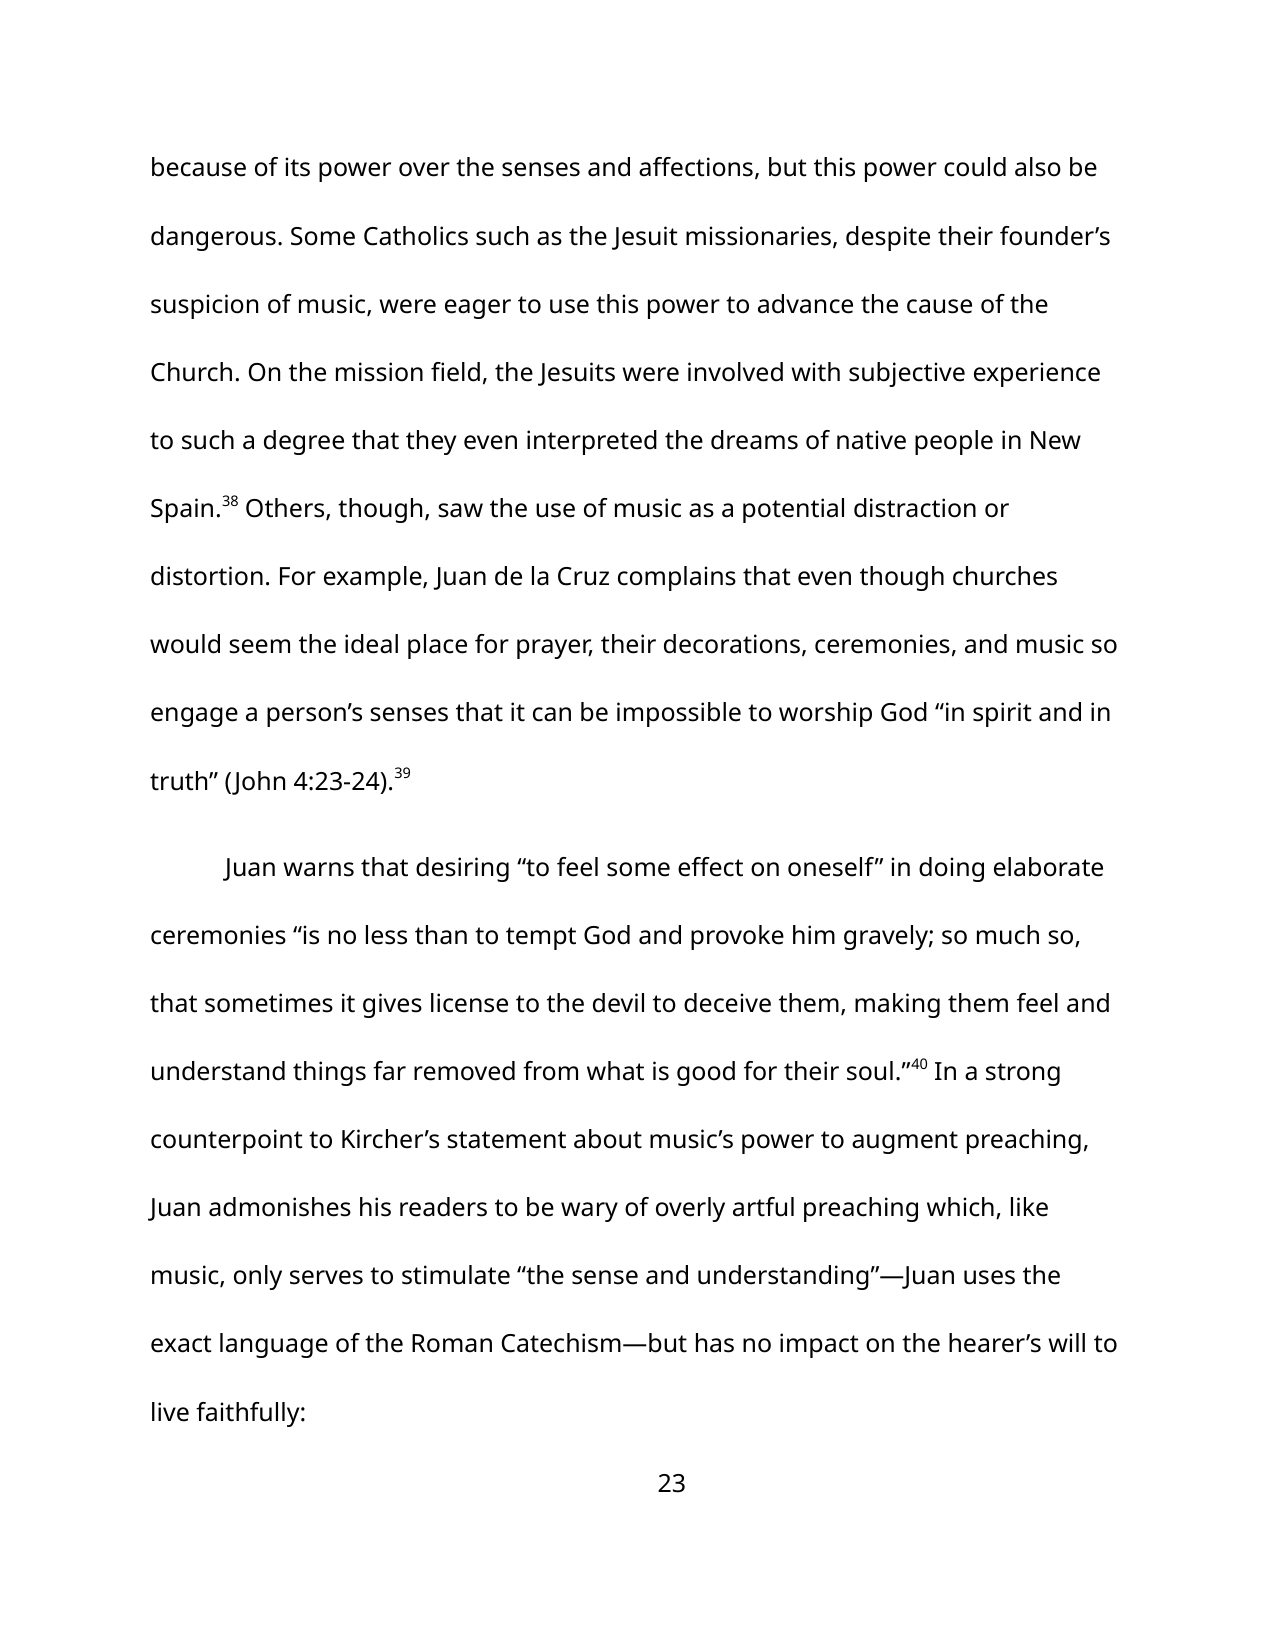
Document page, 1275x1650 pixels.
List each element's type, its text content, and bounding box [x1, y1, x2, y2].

text because of its power over the senses and affections, but this power could also be dangerous. Some Catholics such as the Jesuit missionaries, despite their founder’s suspicion of music, were eager to use this power to advance the cause of the Church. On the mission field, the Jesuits were involved with subjective experience to such a degree that they even interpreted the dreams of native people in New Spain. Others, though, saw the use of music as a potential distraction or distortion. For example, Juan de la Cruz complains that even though churches would seem the ideal place for prayer, their decorations, ceremonies, and music so engage a person’s senses that it can be impossible to worship God “in spirit and in truth” (John 4:23-24). [150, 150, 1125, 797]
text Juan warns that desiring “to feel some effect on oneself” in doing elaborate ceremonies “is no less than to tempt God and provoke him gravely; so much so, that sometimes it gives license to the devil to deceive them, making them feel and understand things far removed from what is good for their soul.” In a strong counterpoint to Kircher’s statement about music’s power to augment preaching, Juan admonishes his readers to be wary of overly artful preaching which, like music, only serves to stimulate “the sense and understanding”—Juan uses the exact language of the Roman Catechism—but has no impact on the hearer’s will to live faithfully: [150, 849, 1125, 1428]
